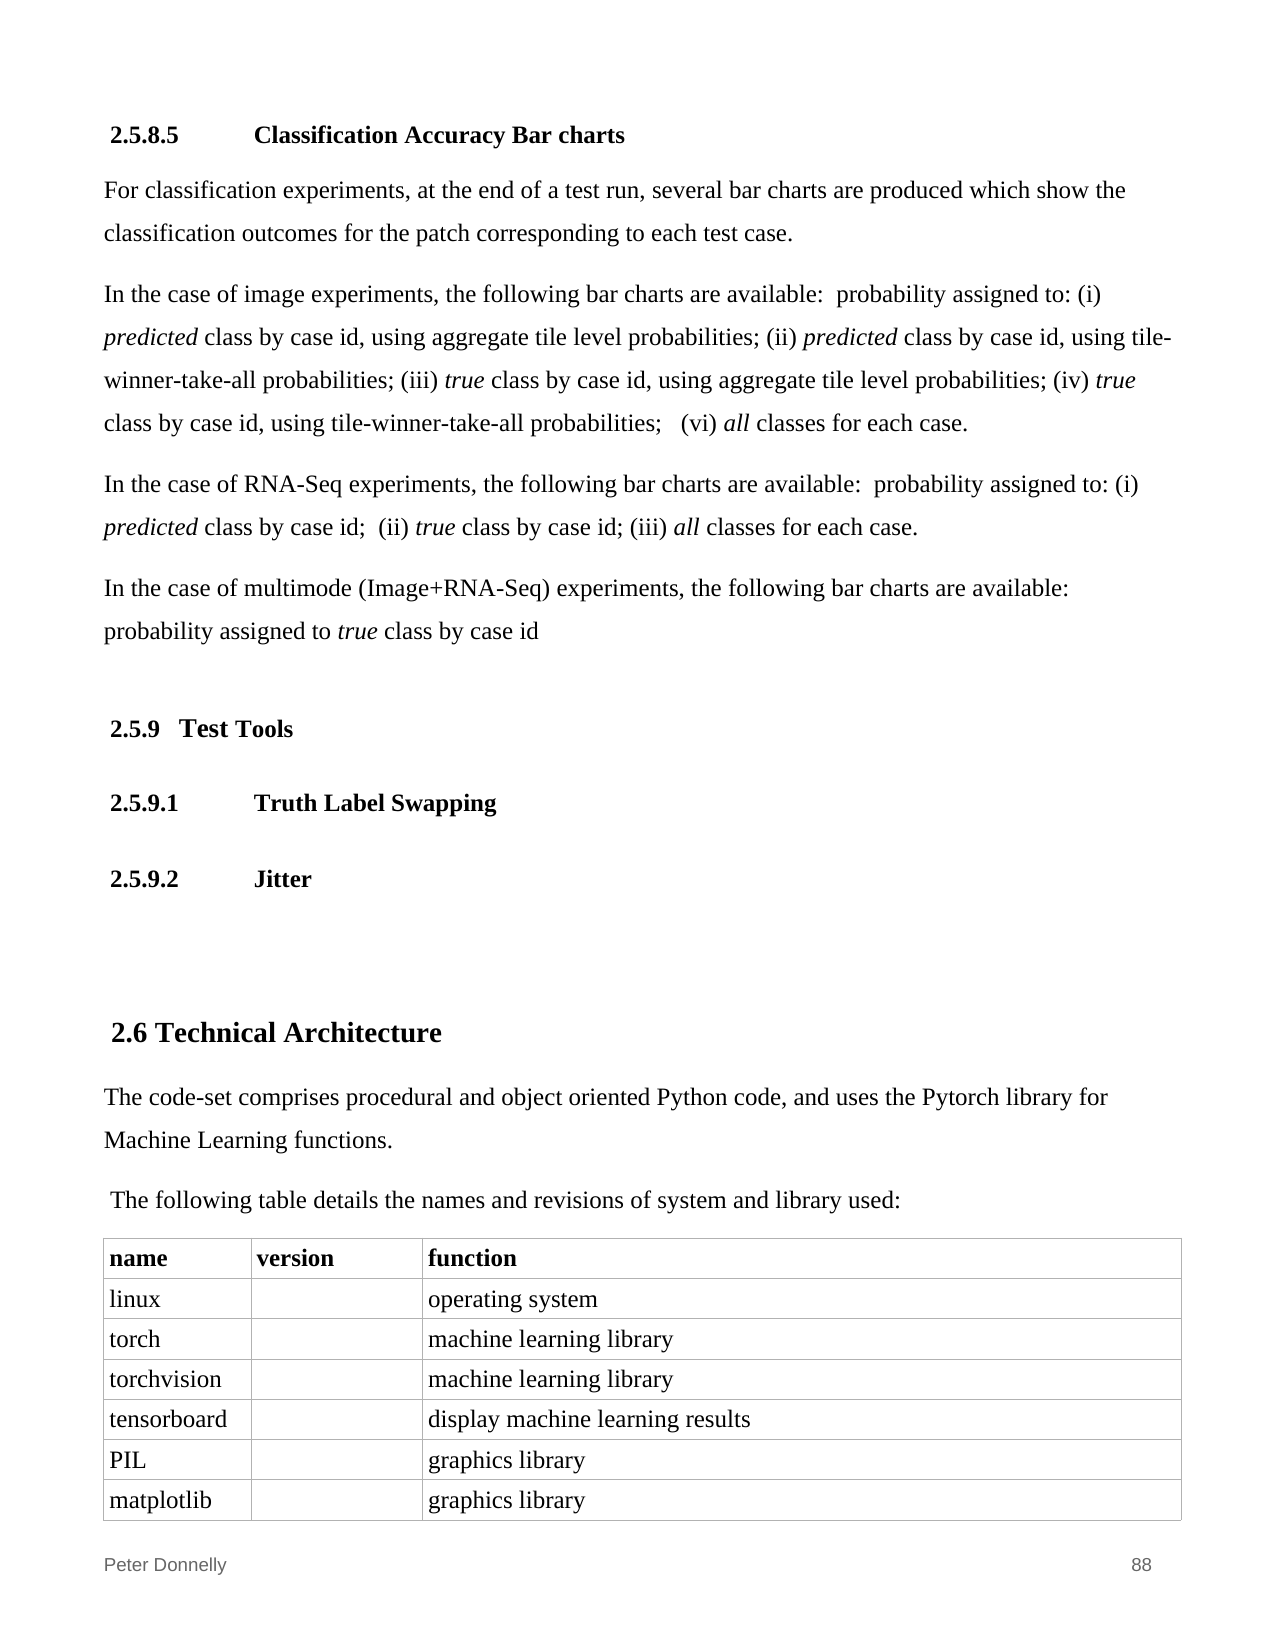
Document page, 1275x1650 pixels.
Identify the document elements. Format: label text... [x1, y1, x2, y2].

text In the case of image experiments, the following bar charts are available: probability assigned to: (i) predicted class by case id, using aggregate tile level probabilities; (ii) predicted class by case id, using tile-winner-take-all probabilities; (iii) true class by case id, using aggregate tile level probabilities; (iv) true class by case id, using tile-winner-take-all probabilities; (vi) all classes for each case. [103, 279, 1181, 437]
table_header version [252, 1239, 422, 1278]
table_cell torchvision [104, 1360, 251, 1399]
subtitle Truth Label Swapping [103, 788, 1181, 817]
table_header name [104, 1239, 251, 1278]
table_cell graphics library [423, 1440, 1181, 1479]
table_cell PIL [104, 1440, 251, 1479]
subtitle Technical Architecture [103, 1016, 1181, 1049]
table_cell graphics library [423, 1480, 1181, 1520]
table_cell display machine learning results [423, 1400, 1181, 1439]
table_cell operating system [423, 1279, 1181, 1318]
table_cell machine learning library [423, 1319, 1181, 1358]
subtitle Jitter [103, 864, 1181, 893]
table_cell [252, 1319, 422, 1358]
table_cell [252, 1360, 422, 1399]
table_cell [252, 1400, 422, 1439]
subtitle Test Tools [103, 713, 1181, 744]
text In the case of multimode (Image+RNA-Seq) experiments, the following bar charts are available: probability assigned to true class by case id [103, 573, 1181, 645]
table_cell linux [104, 1279, 251, 1318]
table_cell torch [104, 1319, 251, 1358]
table_cell matplotlib [104, 1480, 251, 1520]
table_header function [423, 1239, 1181, 1278]
table_cell machine learning library [423, 1360, 1181, 1399]
text The following table details the names and revisions of system and library used: [103, 1186, 1181, 1214]
table_cell tensorboard [104, 1400, 251, 1439]
text In the case of RNA-Seq experiments, the following bar charts are available: probability assigned to: (i) predicted class by case id; (ii) true class by case id; (iii) all classes for each case. [103, 469, 1181, 541]
table_cell [252, 1279, 422, 1318]
subtitle Classification Accuracy Bar charts [103, 120, 1181, 148]
text For classification experiments, at the end of a test run, several bar charts are produced which show the classification outcomes for the patch corresponding to each test case. [103, 175, 1181, 247]
text The code-set comprises procedural and object oriented Python code, and uses the Pytorch library for Machine Learning functions. [103, 1082, 1181, 1153]
table_cell [252, 1480, 422, 1520]
table_cell [252, 1440, 422, 1479]
